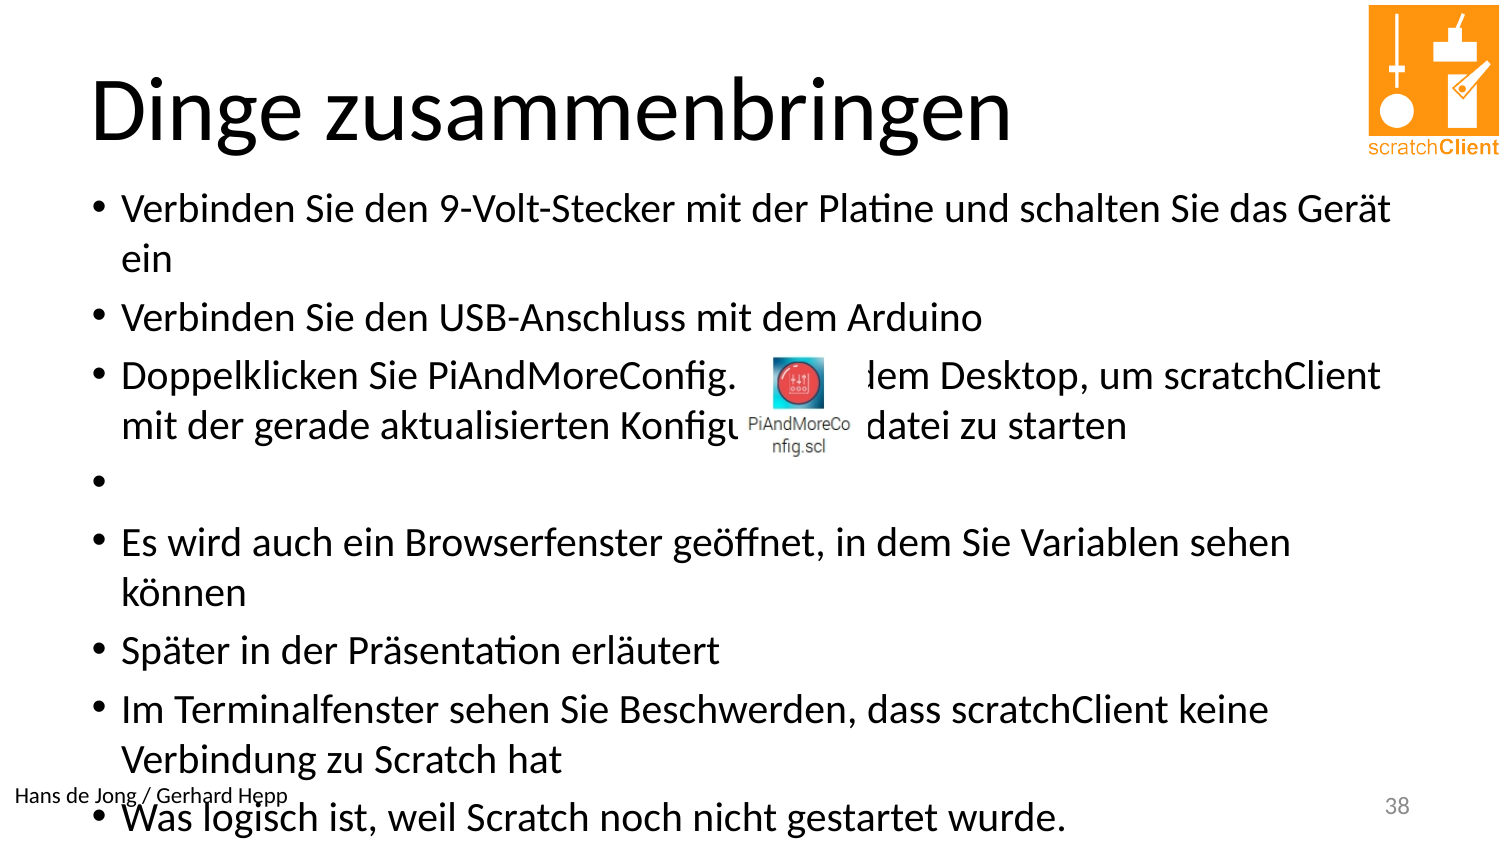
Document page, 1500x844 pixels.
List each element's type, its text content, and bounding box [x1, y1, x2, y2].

title Dinge zusammenbringen [75, 33, 1425, 175]
picture [738, 351, 869, 470]
list Verbinden Sie den 9-Volt-Stecker mit der Platine und schalten Sie das Gerät ein Verbinden Sie den USB-Anschluss mit dem Arduino Doppelklicken Sie PiAndMoreConfig.scl auf dem Desktop, um scratchClient mit der gerade aktualisierten Konfigurationsdatei zu starten Es wird auch ein Browserfenster geöffnet, in dem Sie Variablen sehen können Später in der Präsentation erläutert Im Terminalfenster sehen Sie Beschwerden, dass scratchClient keine Verbindung zu Scratch hat Was logisch ist, weil Scratch noch nicht gestartet wurde. [76, 173, 1427, 731]
picture [1366, 5, 1500, 160]
slide_number [1340, 782, 1425, 827]
